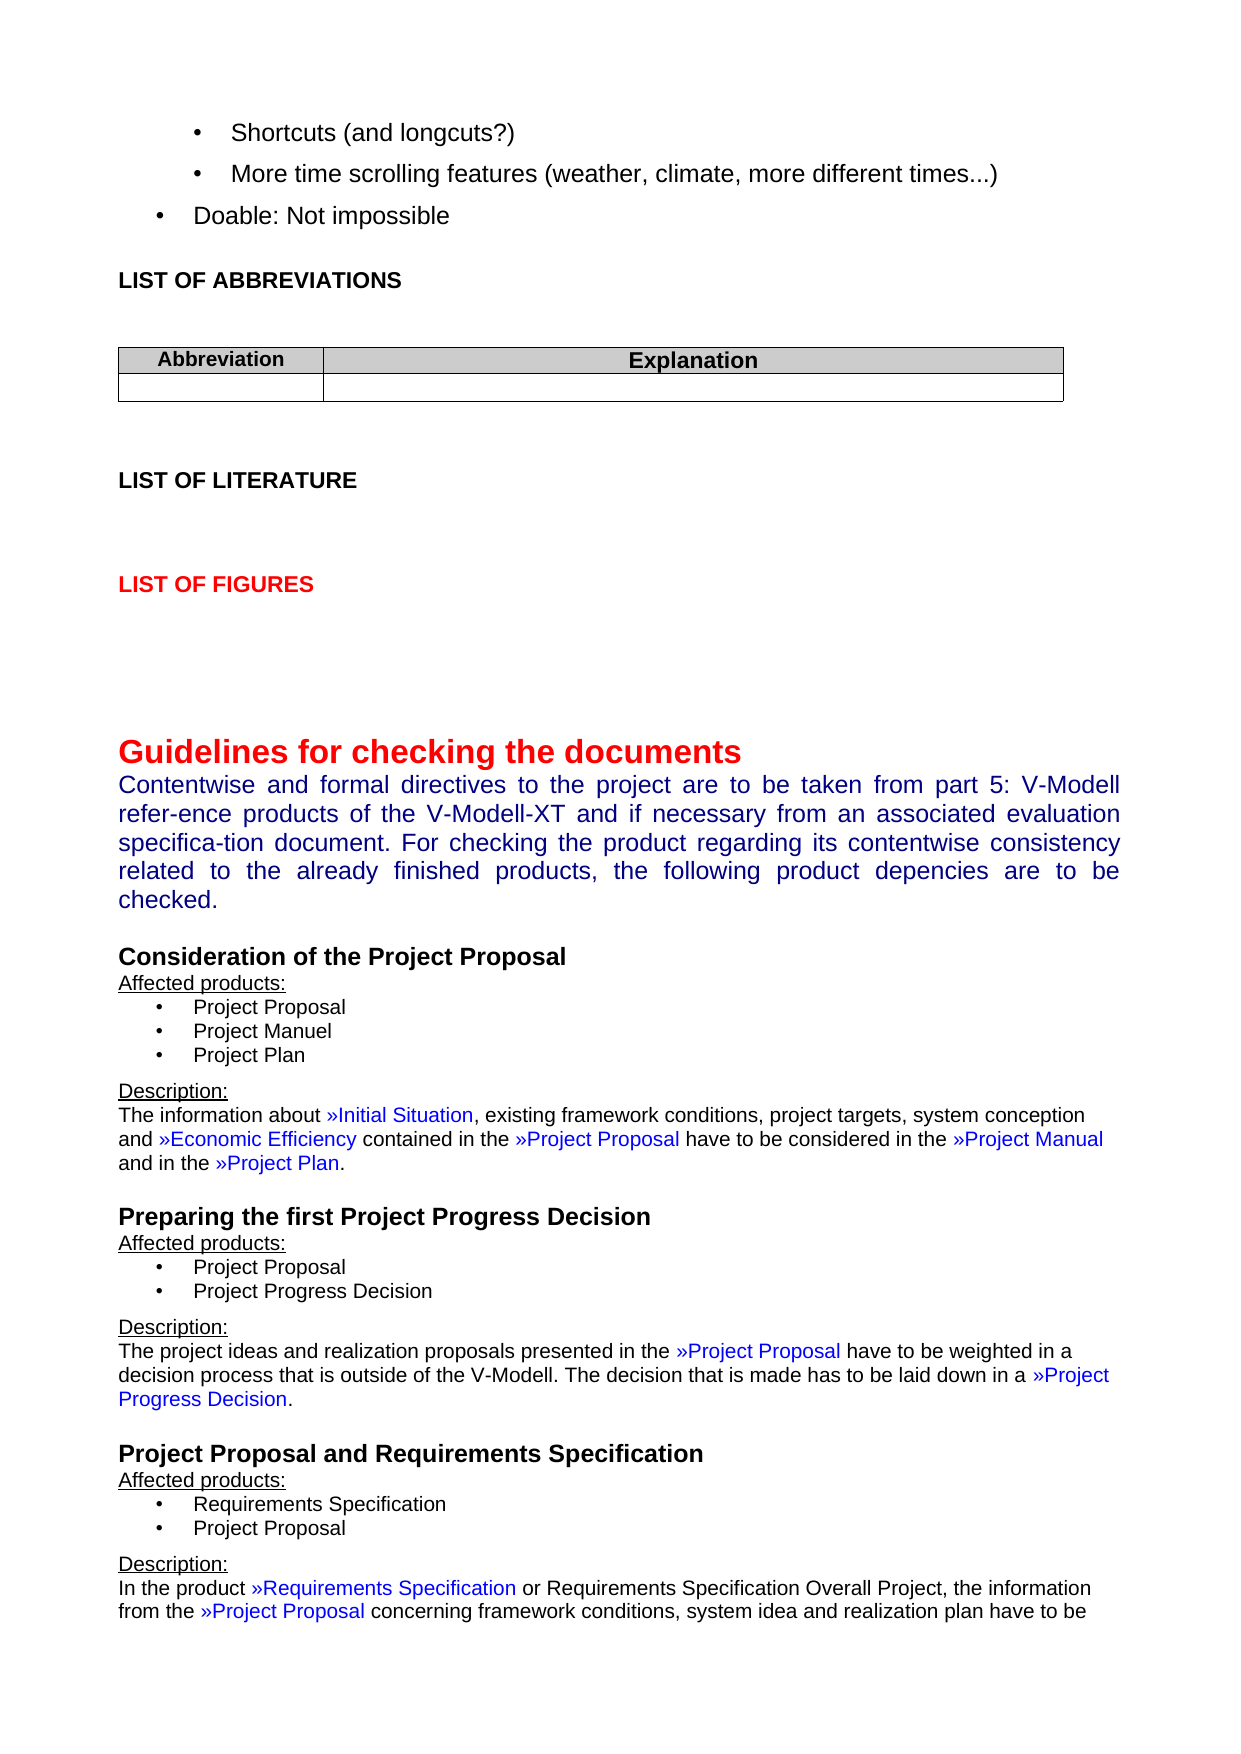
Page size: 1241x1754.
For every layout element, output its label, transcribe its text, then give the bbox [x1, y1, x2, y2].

text The project ideas and realization proposals presented in the »Project Proposal have to be weighted in a decision process that is outside of the V-Modell. The decision that is made has to be laid down in a »Project Progress Decision. [118, 1339, 1122, 1411]
text Description: [118, 1551, 1122, 1575]
text List of Figures [118, 571, 1122, 598]
text Guidelines for checking the documents [118, 732, 1122, 770]
list Project Progress Decision [156, 1279, 1122, 1303]
list Project Plan [156, 1043, 1122, 1067]
text List of Abbreviations [118, 267, 1122, 293]
text Contentwise and formal directives to the project are to be taken from part 5: V-Modell refer-ence products of the V-Modell-XT and if necessary from an associated evaluation specifica-tion document. For checking the product regarding its contentwise consistency related to the already finished products, the following product depencies are to be checked. [118, 770, 1122, 914]
list Requirements Specification [156, 1492, 1122, 1516]
list More time scrolling features (weather, climate, more different times...) [193, 159, 1122, 188]
table_cell [119, 374, 323, 401]
list Project Proposal [156, 994, 1122, 1019]
text List of Literature [118, 467, 1122, 493]
text Description: [118, 1078, 1122, 1102]
text Project Proposal and Requirements Specification [118, 1439, 1122, 1468]
text Affected products: [118, 971, 1122, 994]
list Shortcuts (and longcuts?) [193, 118, 1122, 147]
list Project Manuel [156, 1019, 1122, 1043]
text Consideration of the Project Proposal [118, 942, 1122, 971]
list Project Proposal [156, 1255, 1122, 1279]
list Project Proposal [156, 1516, 1122, 1540]
table_header Abbreviation [119, 348, 323, 373]
table_header Explanation [324, 348, 1063, 373]
text The information about »Initial Situation, existing framework conditions, project targets, system conception and »Economic Efficiency contained in the »Project Proposal have to be considered in the »Project Manual and in the »Project Plan. [118, 1102, 1122, 1174]
text Affected products: [118, 1468, 1122, 1492]
list Doable: Not impossible [156, 201, 1122, 230]
table_cell [324, 374, 1063, 401]
text Description: [118, 1315, 1122, 1339]
text Preparing the first Project Progress Decision [118, 1202, 1122, 1231]
text Affected products: [118, 1231, 1122, 1255]
text In the product »Requirements Specification or Requirements Specification Overall Project, the information from the »Project Proposal concerning framework conditions, system idea and realization plan have to be [118, 1575, 1122, 1623]
